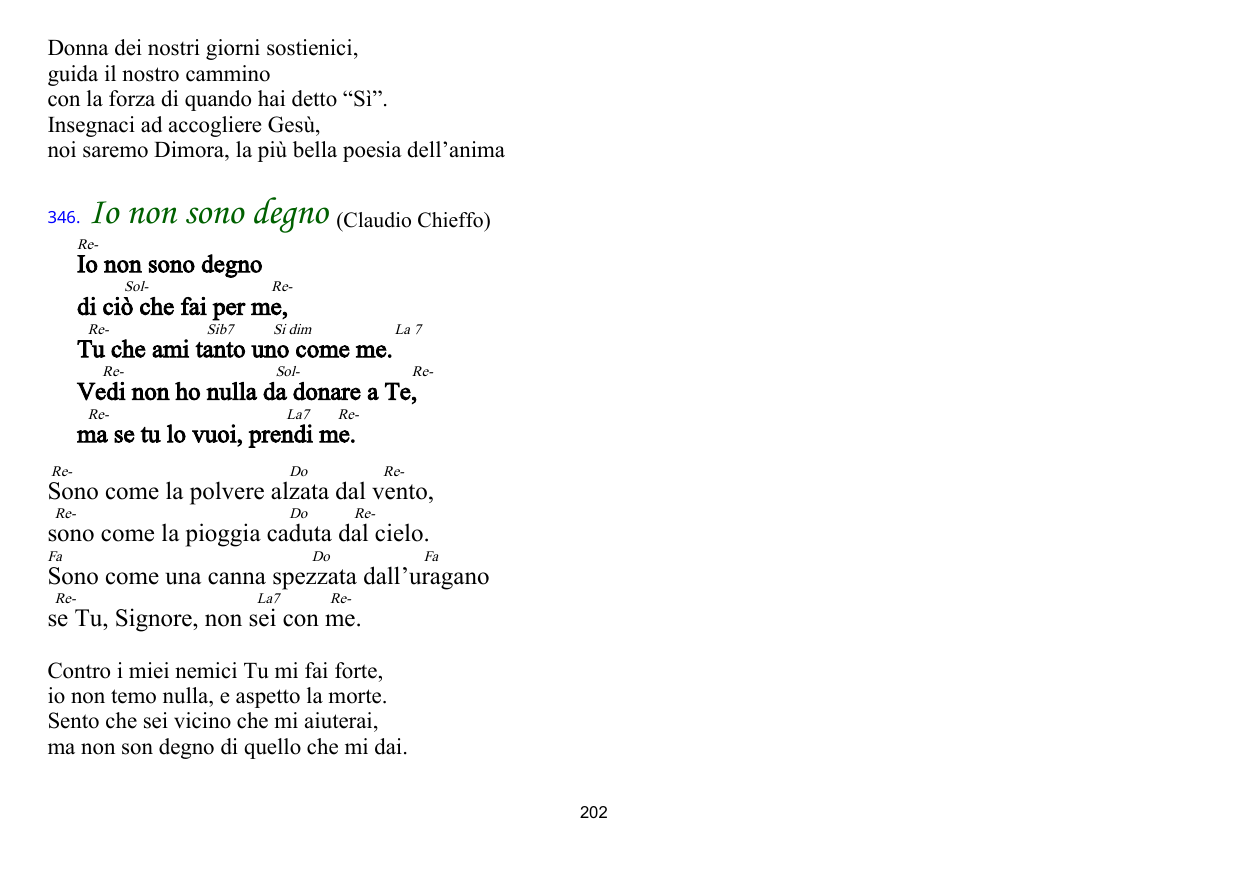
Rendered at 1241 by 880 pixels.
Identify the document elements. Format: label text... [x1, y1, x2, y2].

text Sono come una canna spezzata dall’uragano [47, 562, 579, 590]
text con la forza di quando hai detto “Sì”. [47, 86, 579, 112]
text guida il nostro cammino [47, 61, 579, 86]
text Re- Sol- Re- [77, 362, 579, 377]
text noi saremo Dimora, la più bella poesia dell’anima [47, 137, 579, 162]
text Re- La7 Re- [47, 590, 579, 604]
text di ciò che fai per me, [77, 292, 579, 320]
text Re- Do Re- [47, 505, 579, 519]
text Sol- Re- [77, 277, 579, 292]
text Sento che sei vicino che mi aiuterai, [47, 708, 579, 734]
text Vedi non ho nulla da donare a Te, [77, 377, 579, 405]
text io non temo nulla, e aspetto la morte. [47, 683, 579, 708]
text Re- Sib7 Si dim La 7 [77, 320, 579, 335]
text Io non sono degno [77, 250, 579, 277]
text Re- [77, 235, 579, 250]
text sono come la pioggia caduta dal cielo. [47, 519, 579, 547]
text Tu che ami tanto uno come me. [77, 335, 579, 362]
text Contro i miei nemici Tu mi fai forte, [47, 658, 579, 683]
text 346. Io non sono degno (Claudio Chieffo) [47, 190, 579, 235]
text Re- Do Re- [47, 462, 579, 477]
text Fa Do Fa [47, 547, 579, 562]
text Donna dei nostri giorni sostienici, [47, 35, 579, 61]
text Sono come la polvere alzata dal vento, [47, 477, 579, 505]
text ma se tu lo vuoi, prendi me. [77, 420, 579, 447]
text Re- La7 Re- [77, 405, 579, 420]
text Insegnaci ad accogliere Gesù, [47, 112, 579, 137]
text ma non son degno di quello che mi dai. [47, 734, 579, 759]
text se Tu, Signore, non sei con me. [47, 604, 579, 632]
